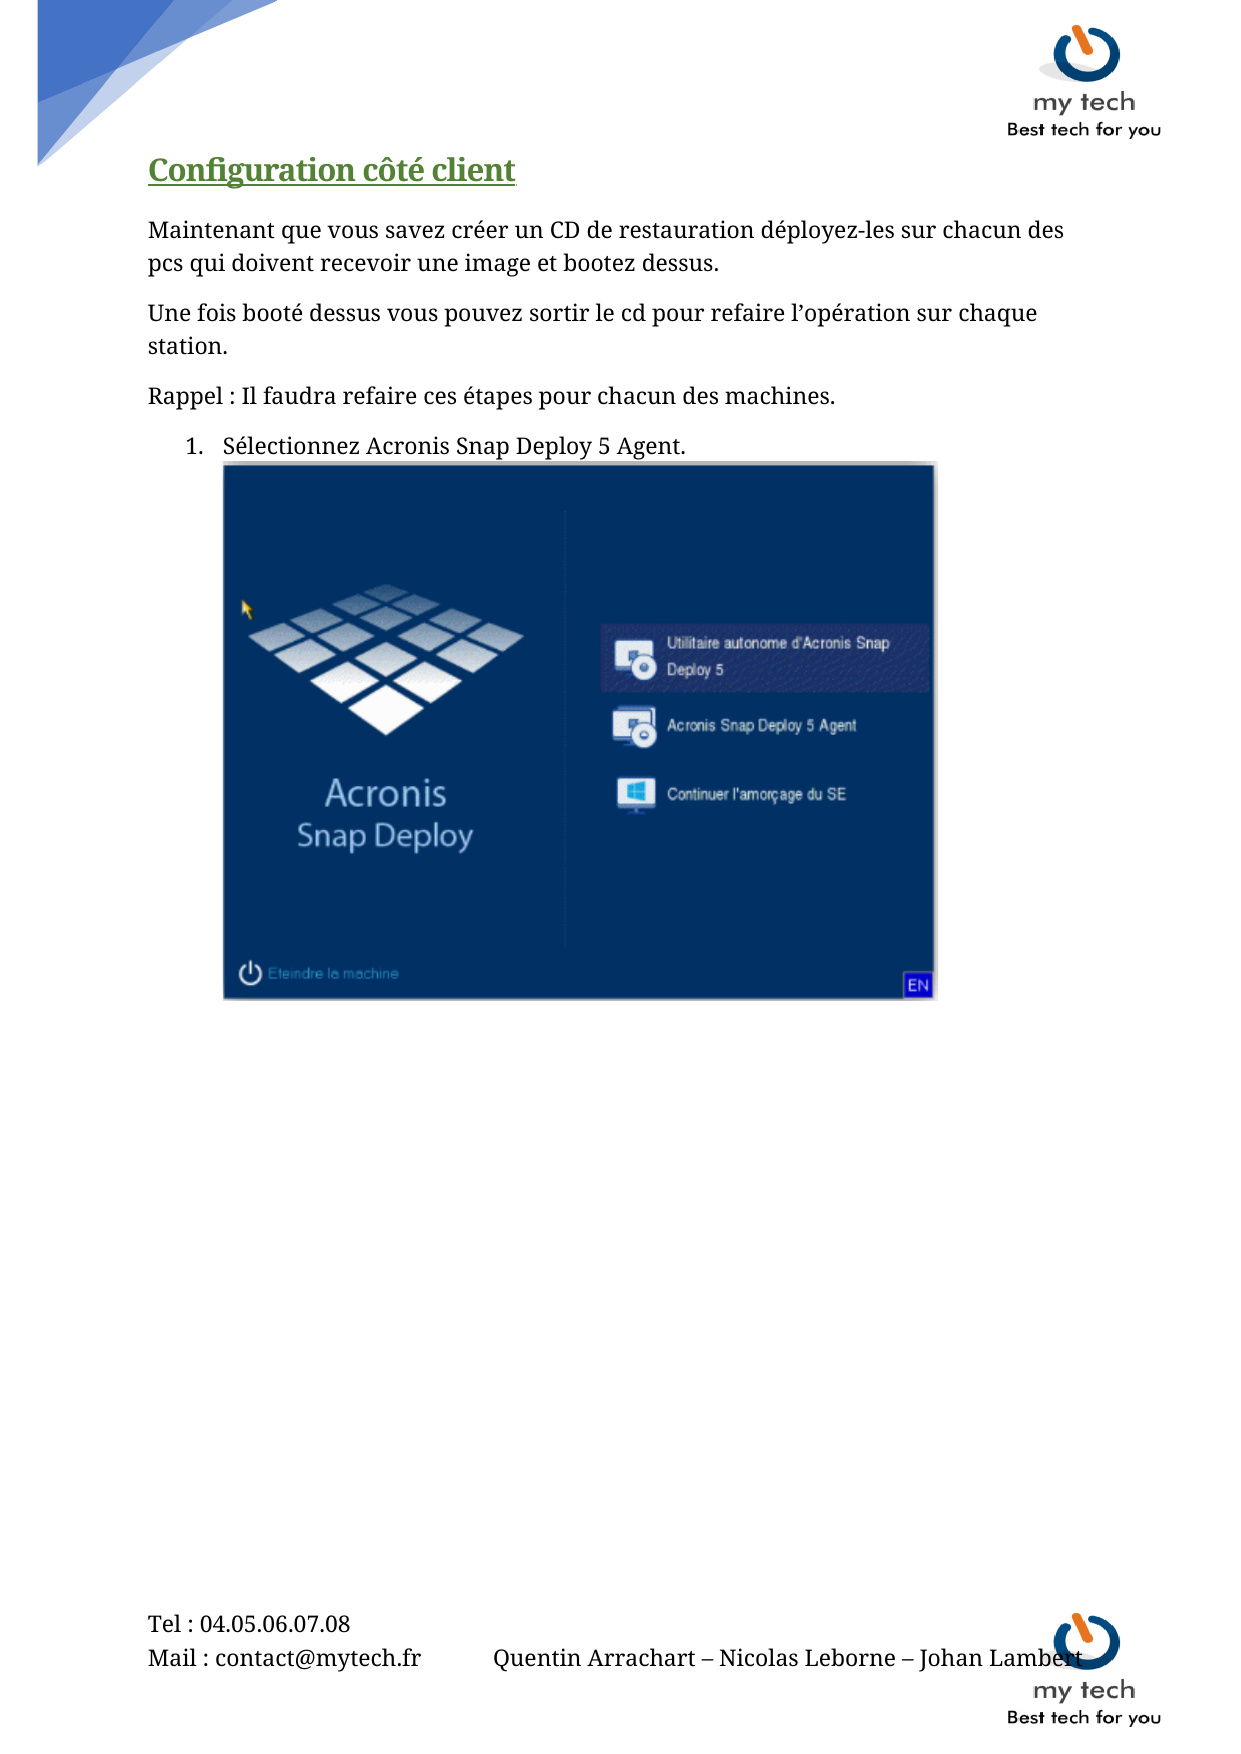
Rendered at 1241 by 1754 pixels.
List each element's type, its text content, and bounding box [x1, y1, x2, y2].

text Rappel : Il faudra refaire ces étapes pour chacun des machines. [148, 378, 1093, 411]
list Sélectionnez Acronis Snap Deploy 5 Agent. [185, 428, 1093, 1001]
text Maintenant que vous savez créer un CD de restauration déployez-les sur chacun des pcs qui doivent recevoir une image et bootez dessus. [148, 211, 1093, 278]
text Une fois booté dessus vous pouvez sortir le cd pour refaire l’opération sur chaque station. [148, 295, 1093, 361]
text Configuration côté client [148, 148, 1093, 190]
